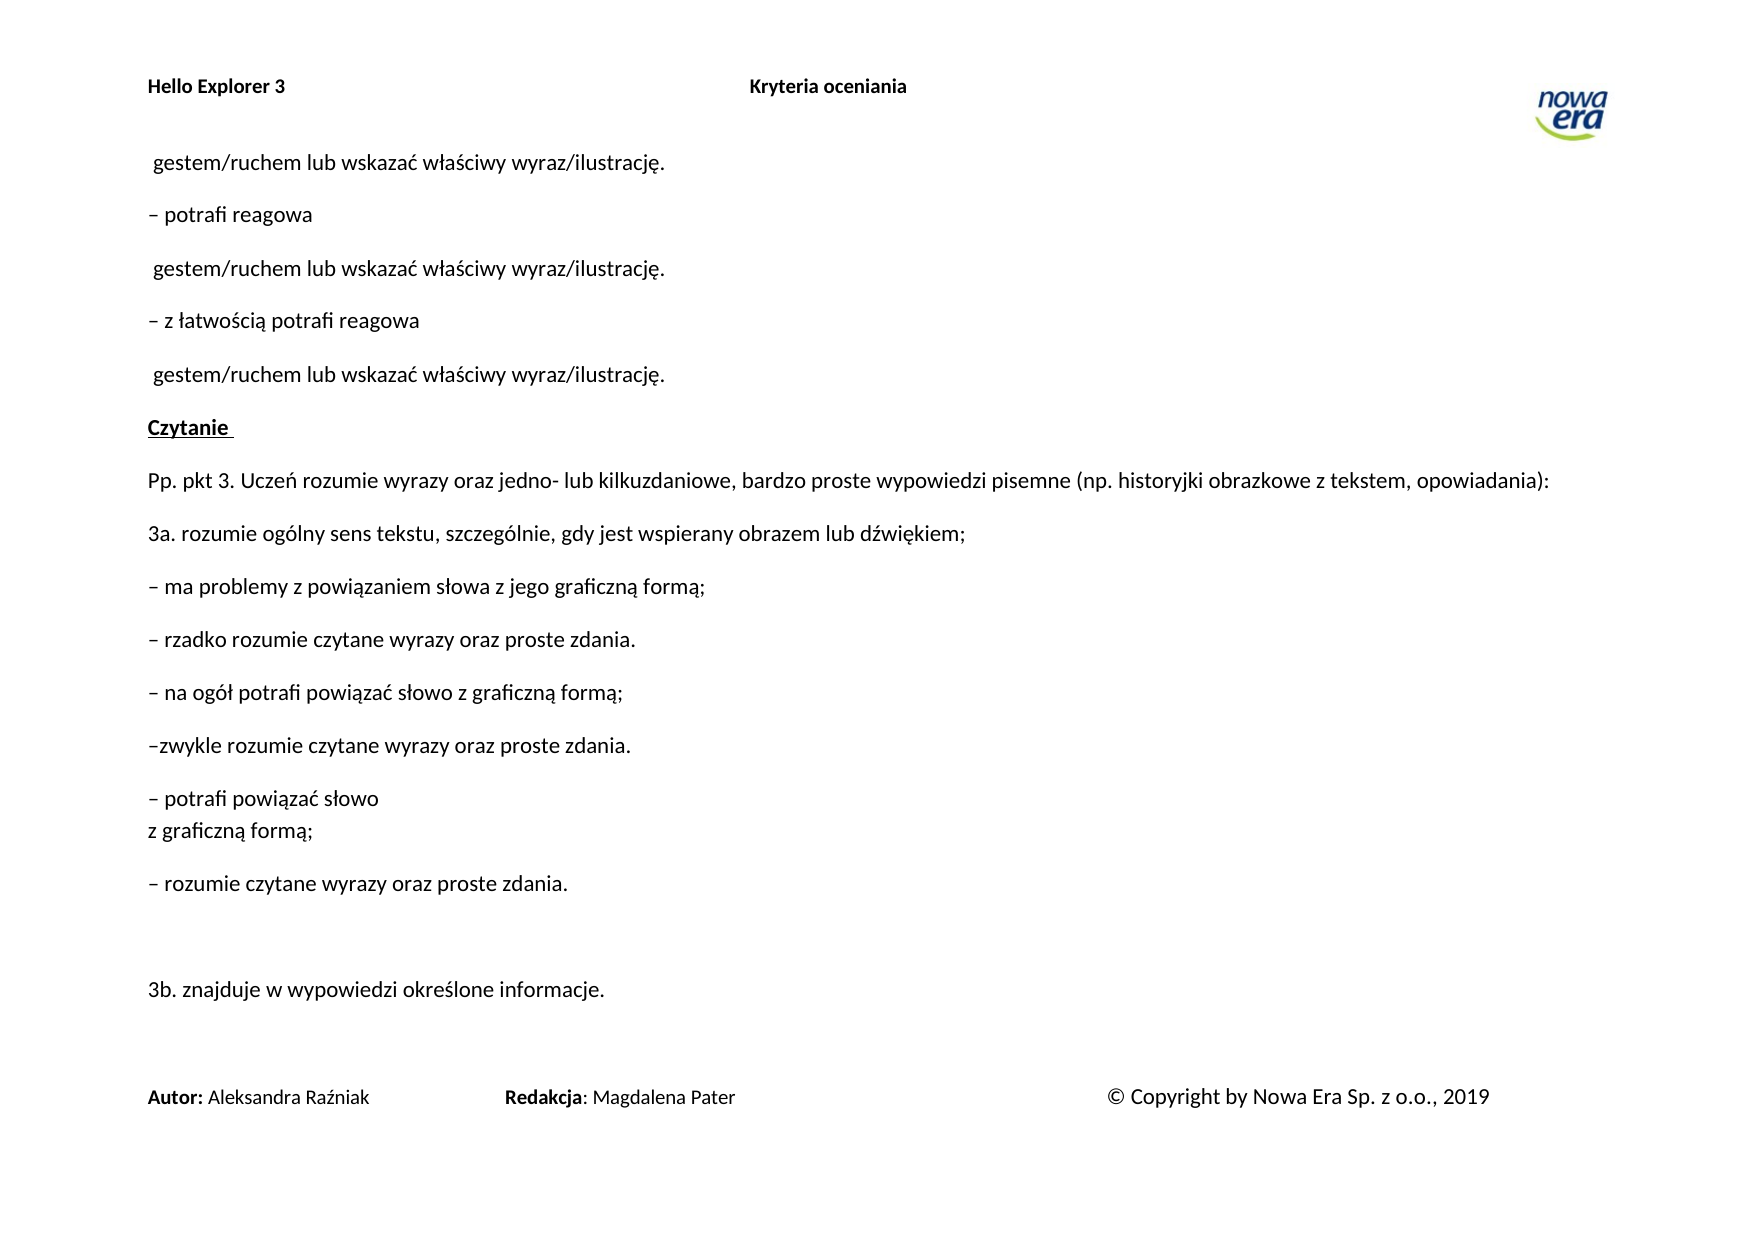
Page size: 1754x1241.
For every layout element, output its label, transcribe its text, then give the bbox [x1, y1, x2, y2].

text – potrafi powiązać słowo z graficzną formą; [148, 784, 1606, 844]
picture [1526, 83, 1621, 148]
text gestem/ruchem lub wskazać właściwy wyraz/ilustrację. [148, 360, 1606, 388]
text gestem/ruchem lub wskazać właściwy wyraz/ilustrację. [148, 254, 1606, 282]
text Pp. pkt 3. Uczeń rozumie wyrazy oraz jedno- lub kilkuzdaniowe, bardzo proste wypowiedzi pisemne (np. historyjki obrazkowe z tekstem, opowiadania): [148, 466, 1606, 494]
text – na ogół potrafi powiązać słowo z graficzną formą; [148, 678, 1606, 706]
text – rzadko rozumie czytane wyrazy oraz proste zdania. [148, 625, 1606, 653]
text 3a. rozumie ogólny sens tekstu, szczególnie, gdy jest wspierany obrazem lub dźwiękiem; [148, 519, 1606, 547]
text –zwykle rozumie czytane wyrazy oraz proste zdania. [148, 731, 1606, 759]
text Czytanie [148, 413, 1606, 441]
text 3b. znajduje w wypowiedzi określone informacje. [148, 975, 1606, 1003]
text gestem/ruchem lub wskazać właściwy wyraz/ilustrację. [148, 148, 1606, 176]
text – rozumie czytane wyrazy oraz proste zdania. [148, 869, 1606, 897]
text – potrafi reagowa [148, 201, 1606, 229]
text – z łatwością potrafi reagowa [148, 307, 1606, 335]
text – ma problemy z powiązaniem słowa z jego graficzną formą; [148, 572, 1606, 600]
